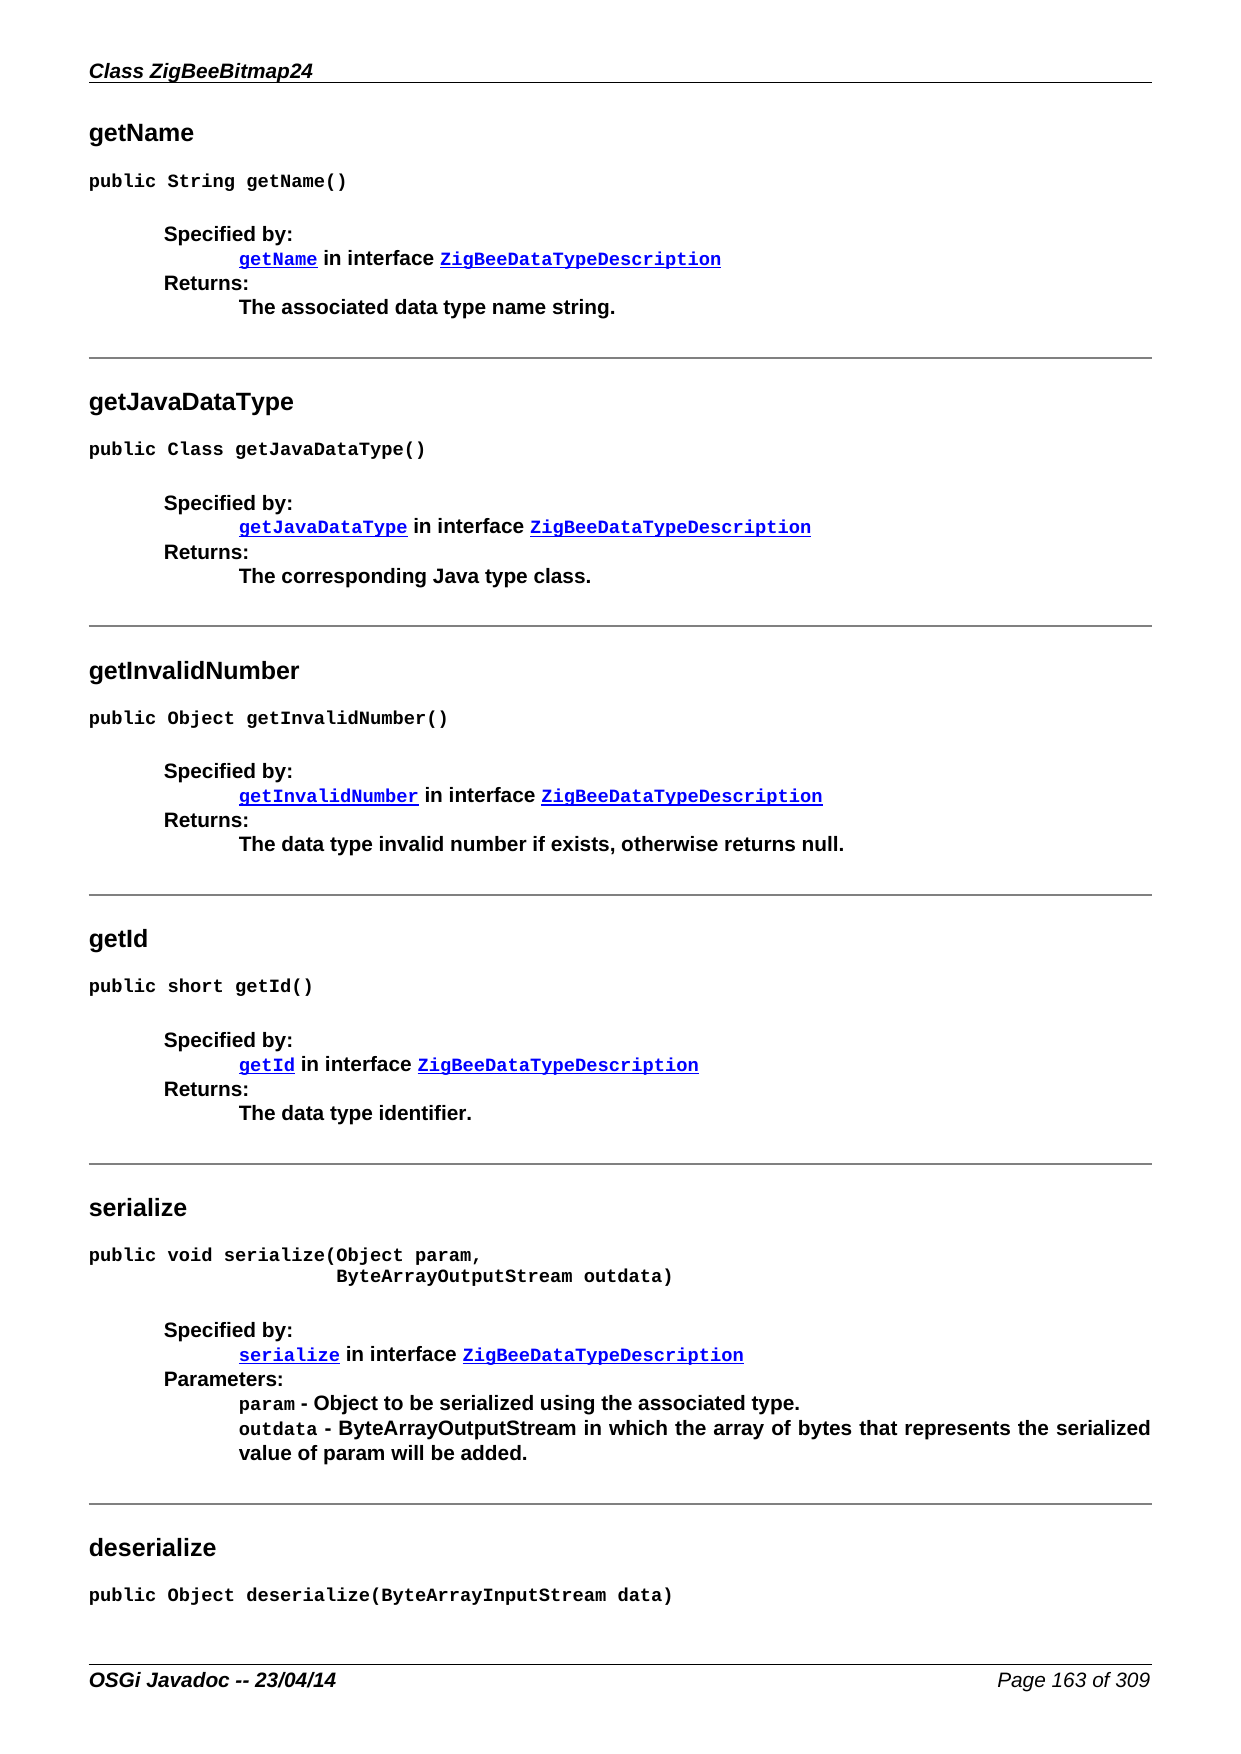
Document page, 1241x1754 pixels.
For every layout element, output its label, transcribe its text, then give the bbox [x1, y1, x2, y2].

text public Object getInvalidNumber() [88, 709, 1152, 730]
subtitle getName [88, 118, 1152, 147]
text public Object deserialize(ByteArrayInputStream data) [88, 1586, 1152, 1607]
text getName in interface ZigBeeDataTypeDescription [238, 246, 1152, 271]
text Returns: [163, 1077, 1152, 1101]
text Specified by: [163, 1318, 1152, 1342]
text outdata - ByteArrayOutputStream in which the array of bytes that represents the serialized value of param will be added. [238, 1416, 1152, 1465]
text Returns: [163, 808, 1152, 832]
text public void serialize(Object param, ByteArrayOutputStream outdata) [88, 1246, 1152, 1288]
text Parameters: [163, 1367, 1152, 1391]
text The data type identifier. [238, 1101, 1152, 1125]
subtitle deserialize [88, 1533, 1152, 1562]
text Specified by: [163, 759, 1152, 783]
text The data type invalid number if exists, otherwise returns null. [238, 832, 1152, 856]
text Returns: [163, 271, 1152, 295]
text Returns: [163, 539, 1152, 563]
text The associated data type name string. [238, 295, 1152, 319]
text public String getName() [88, 171, 1152, 193]
text param - Object to be serialized using the associated type. [238, 1391, 1152, 1416]
text Specified by: [163, 1028, 1152, 1052]
text public short getId() [88, 977, 1152, 998]
text The corresponding Java type class. [238, 563, 1152, 587]
subtitle serialize [88, 1193, 1152, 1222]
text public Class getJavaDataType() [88, 440, 1152, 461]
text Specified by: [163, 490, 1152, 514]
text getInvalidNumber in interface ZigBeeDataTypeDescription [238, 783, 1152, 808]
subtitle getInvalidNumber [88, 656, 1152, 684]
subtitle getJavaDataType [88, 387, 1152, 416]
text serialize in interface ZigBeeDataTypeDescription [238, 1342, 1152, 1367]
text Specified by: [163, 222, 1152, 246]
subtitle getId [88, 924, 1152, 953]
text getId in interface ZigBeeDataTypeDescription [238, 1052, 1152, 1077]
text getJavaDataType in interface ZigBeeDataTypeDescription [238, 514, 1152, 539]
